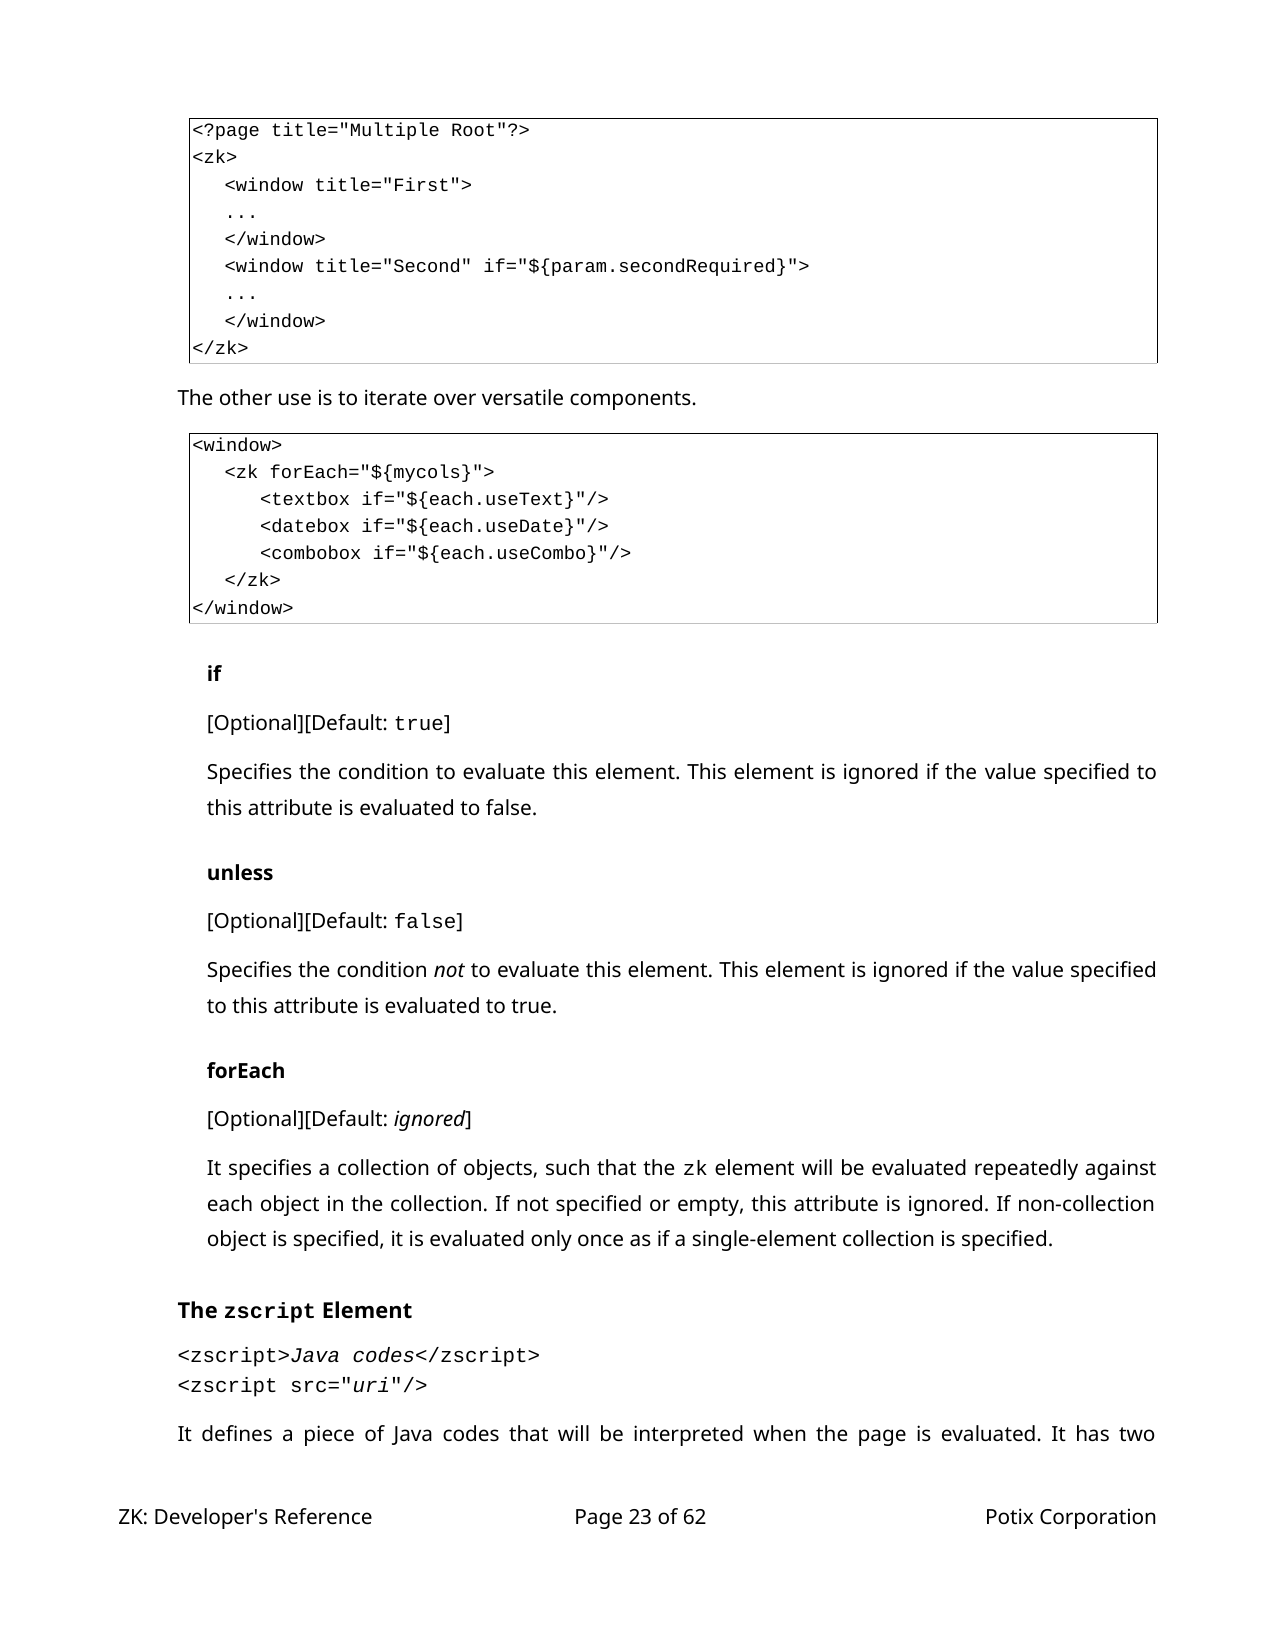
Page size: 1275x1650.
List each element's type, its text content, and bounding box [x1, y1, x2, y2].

text The other use is to iterate over versatile components. [177, 383, 1157, 412]
text <window title="Second" if="${param.secondRequired}"> [190, 254, 1157, 278]
text <textbox if="${each.useText}"/> [190, 487, 1157, 511]
text <datebox if="${each.useDate}"/> [190, 514, 1157, 538]
text <zscript>Java codes</zscript> <zscript src="uri"/> [177, 1346, 1157, 1398]
text [Optional][Default: true] [207, 708, 1157, 737]
text It specifies a collection of objects, such that the zk element will be evaluated repeatedly against each object in the collection. If not specified or empty, this attribute is ignored. If non-collection object is specified, it is evaluated only once as if a single-element collection is specified. [207, 1153, 1157, 1252]
subtitle The zscript Element [177, 1295, 1157, 1325]
subtitle unless [207, 858, 1157, 886]
text <window title="First"> [190, 172, 1157, 197]
text It defines a piece of Java codes that will be interpreted when the page is evaluated. It has two [177, 1419, 1157, 1447]
text <?page title="Multiple Root"?> [190, 119, 1157, 142]
text ... [190, 281, 1157, 306]
text </zk> [190, 336, 1157, 363]
text Specifies the condition not to evaluate this element. This element is ignored if the value specified to this attribute is evaluated to true. [207, 956, 1157, 1019]
text Specifies the condition to evaluate this element. This element is ignored if the value specified to this attribute is evaluated to false. [207, 757, 1157, 821]
text <zk> [190, 145, 1157, 169]
text <window> [190, 434, 1157, 457]
subtitle forEach [207, 1056, 1157, 1084]
text <combobox if="${each.useCombo}"/> [190, 541, 1157, 565]
text </window> [190, 227, 1157, 251]
text ... [190, 200, 1157, 224]
text <zk forEach="${mycols}"> [190, 459, 1157, 484]
text </window> [190, 308, 1157, 333]
text </zk> [190, 568, 1157, 593]
text </window> [190, 596, 1157, 623]
text [Optional][Default: false] [207, 906, 1157, 935]
text [Optional][Default: ignored] [207, 1104, 1157, 1133]
subtitle if [207, 659, 1157, 688]
